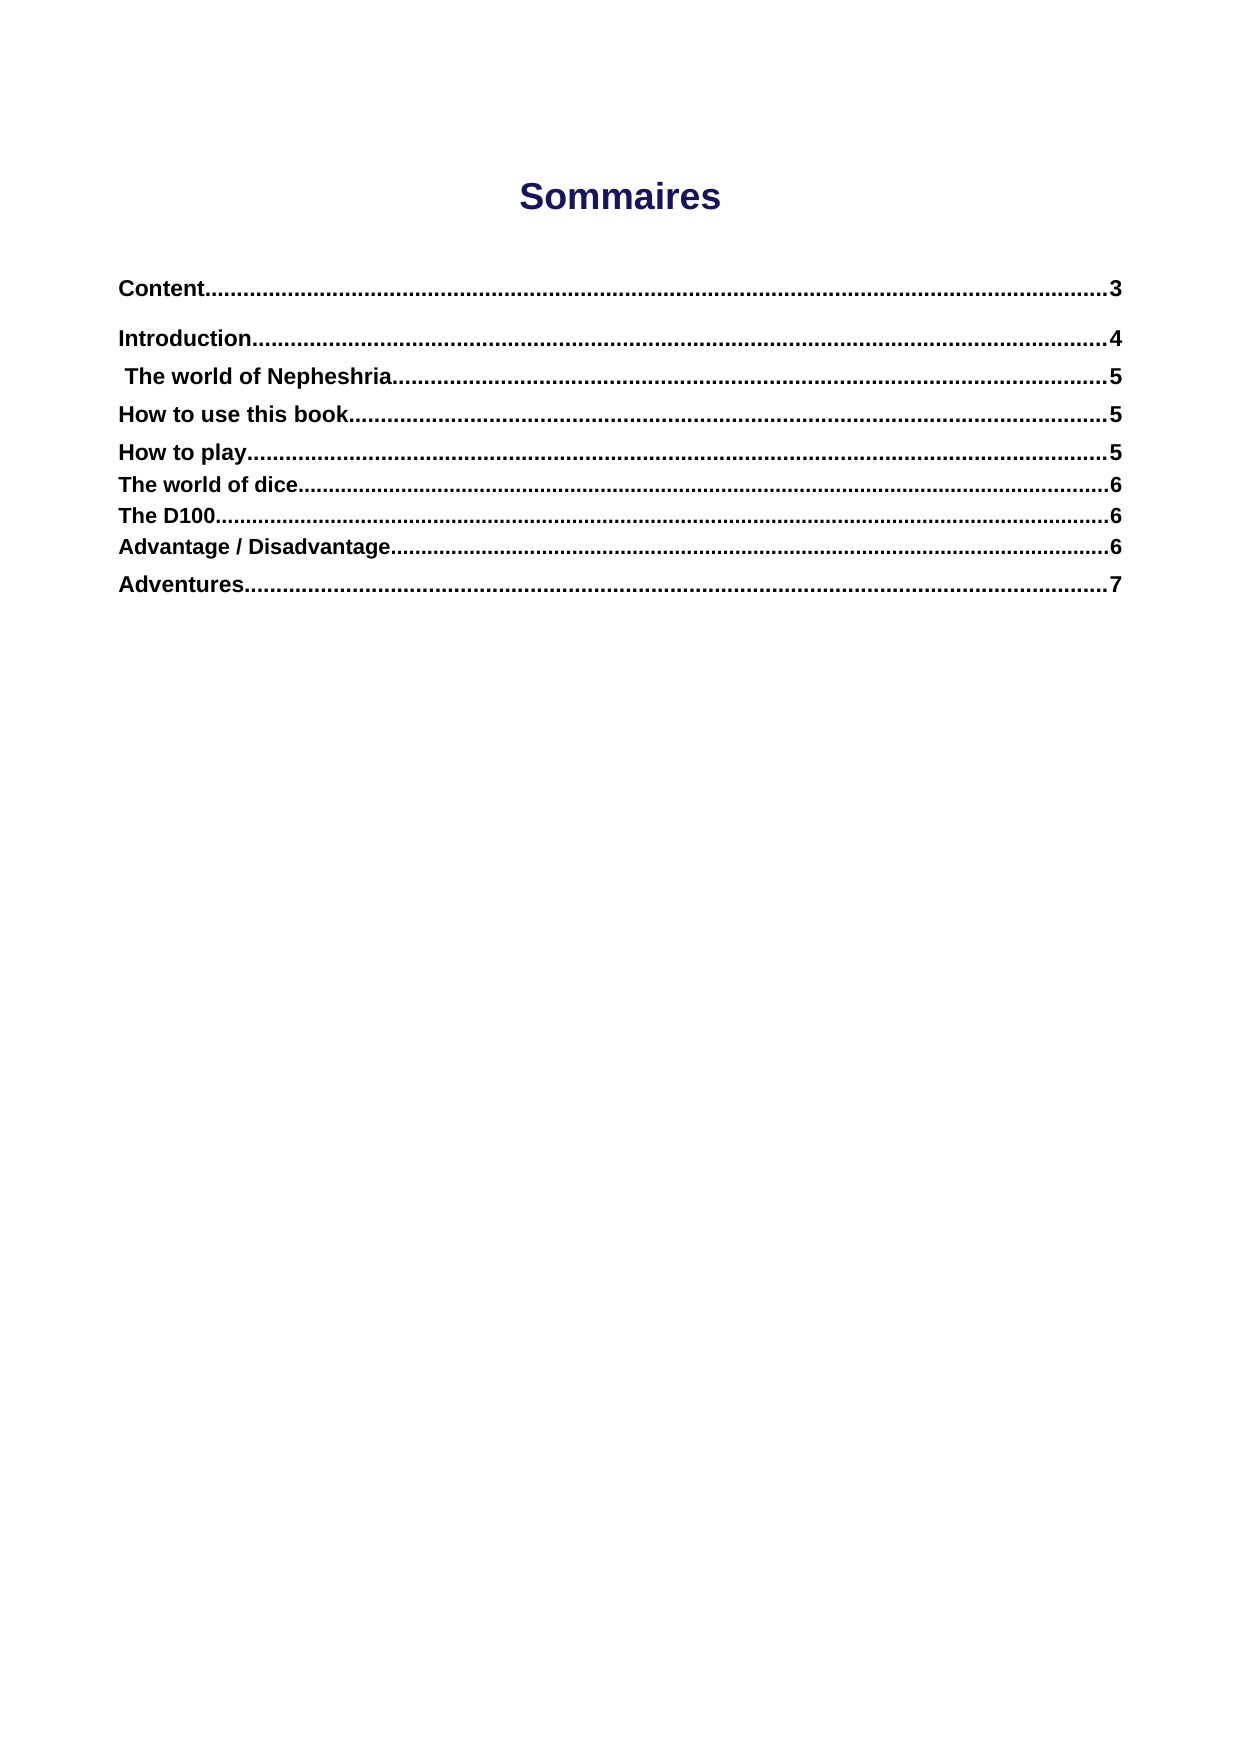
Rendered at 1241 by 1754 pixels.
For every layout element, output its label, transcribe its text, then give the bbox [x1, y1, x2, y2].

text How to play 5 [118, 439, 1122, 466]
text Content 3 [118, 275, 1122, 301]
text Adventures 7 [118, 571, 1122, 597]
subtitle Sommaires [118, 174, 1122, 217]
text Advantage / Disadvantage 6 [118, 534, 1122, 559]
text The D100 6 [118, 503, 1122, 528]
text Introduction 4 [118, 325, 1122, 351]
text The world of Nepheshria 5 [118, 363, 1122, 389]
text The world of dice 6 [118, 472, 1122, 497]
text How to use this book 5 [118, 401, 1122, 428]
